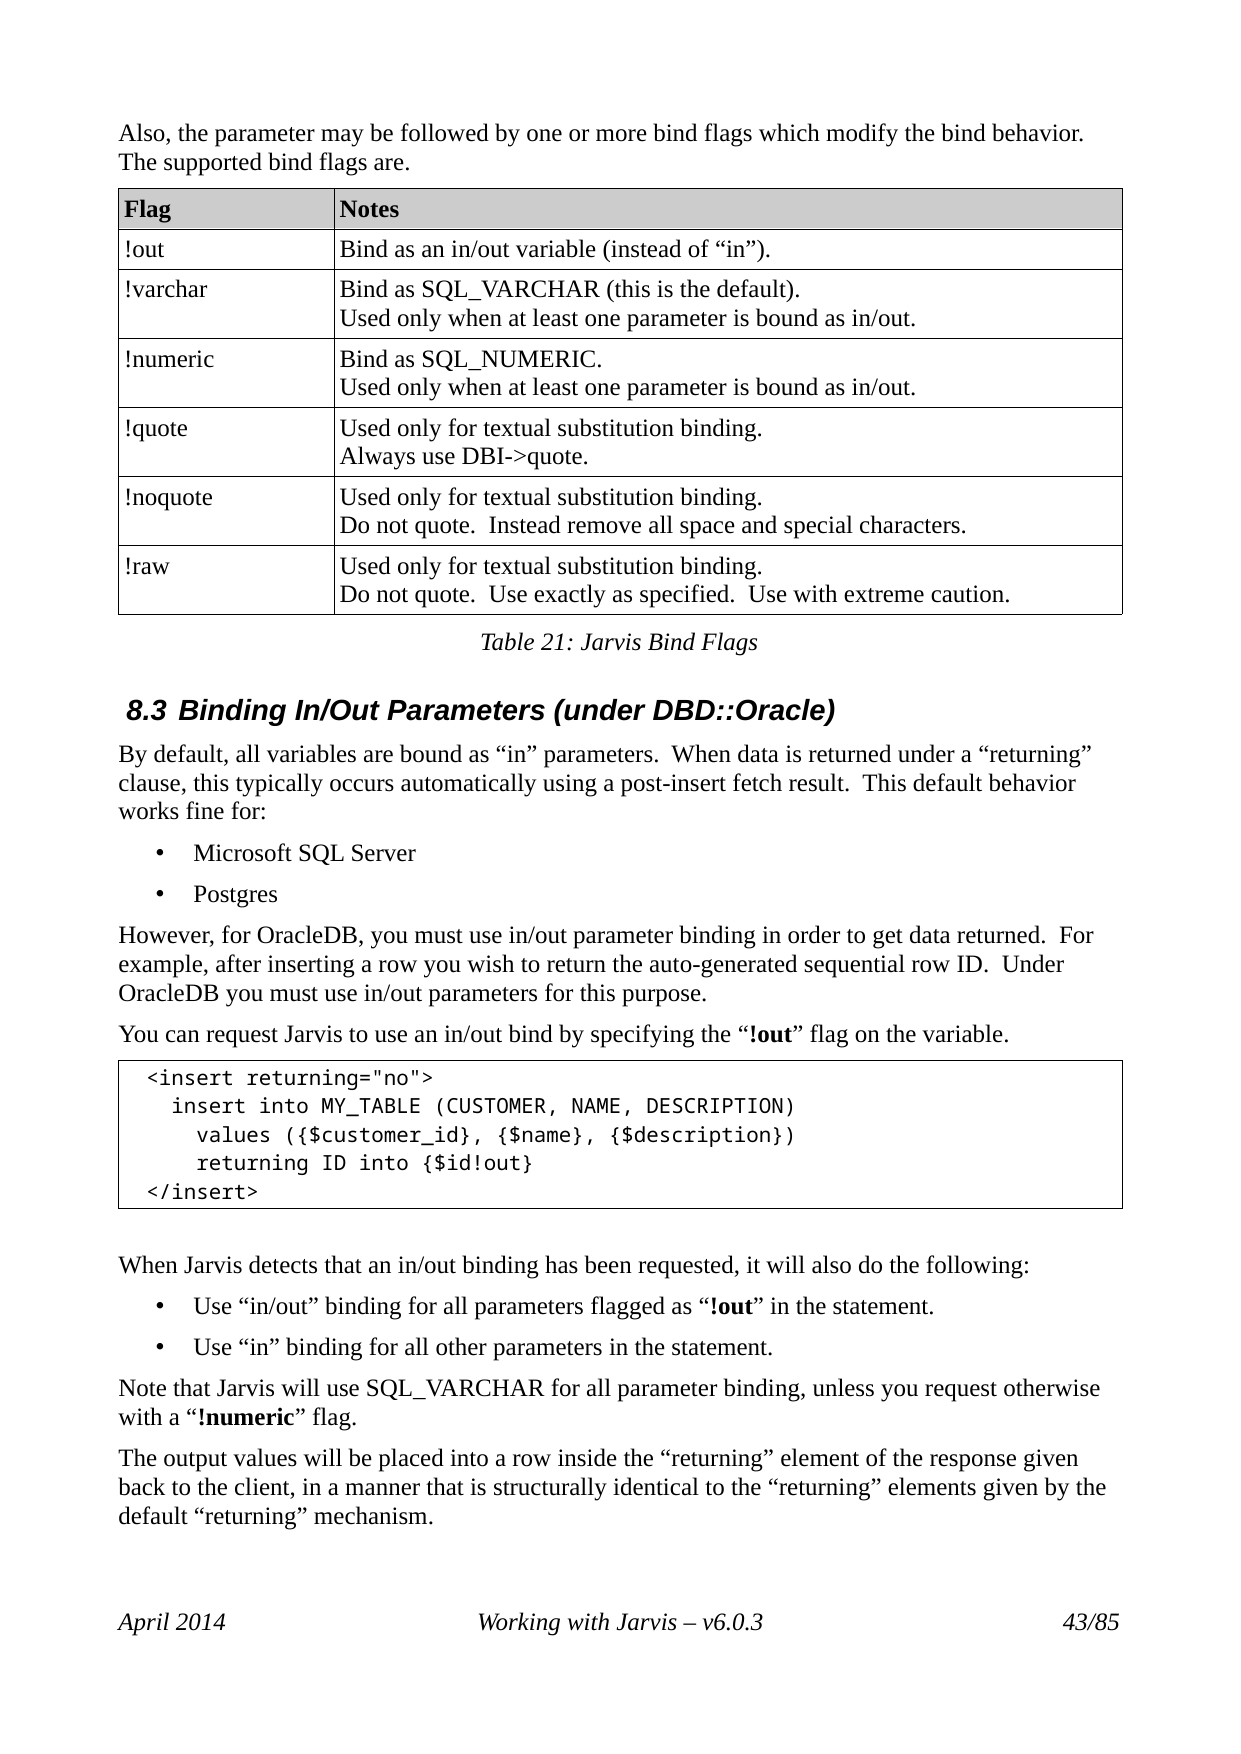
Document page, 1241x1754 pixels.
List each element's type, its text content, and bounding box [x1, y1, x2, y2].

table_cell Used only for textual substitution binding. Do not quote. Instead remove all space and special characters. [335, 477, 1122, 545]
table_cell Bind as SQL_VARCHAR (this is the default). Used only when at least one parameter is bound as in/out. [335, 270, 1122, 338]
table_cell !raw [119, 546, 334, 614]
table_cell !varchar [119, 270, 334, 338]
table_cell Bind as an in/out variable (instead of “in”). [335, 230, 1122, 269]
table_header Notes [335, 189, 1122, 228]
text returning ID into {$id!out} [119, 1146, 1122, 1174]
text When Jarvis detects that an in/out binding has been requested, it will also do the following: [118, 1250, 1122, 1278]
text You can request Jarvis to use an in/out bind by specifying the “!out” flag on the variable. [118, 1019, 1122, 1048]
text By default, all variables are bound as “in” parameters. When data is returned under a “returning” clause, this typically occurs automatically using a post-insert fetch result. This default behavior works fine for: [118, 739, 1122, 825]
table_cell !out [119, 230, 334, 269]
table_cell !noquote [119, 477, 334, 545]
table_cell Used only for textual substitution binding. Always use DBI->quote. [335, 408, 1122, 476]
text </insert> [119, 1174, 1122, 1208]
subtitle Binding In/Out Parameters (under DBD::Oracle) [118, 693, 1122, 726]
table_cell !numeric [119, 339, 334, 407]
text values ({$customer_id}, {$name}, {$description}) [119, 1117, 1122, 1146]
table_cell !quote [119, 408, 334, 476]
list Microsoft SQL Server [156, 838, 1122, 866]
text However, for OracleDB, you must use in/out parameter binding in order to get data returned. For example, after inserting a row you wish to return the auto-generated sequential row ID. Under OracleDB you must use in/out parameters for this purpose. [118, 920, 1122, 1006]
text <insert returning="no"> [119, 1061, 1122, 1089]
text Table 21: Jarvis Bind Flags [118, 627, 1122, 655]
text The output values will be placed into a row inside the “returning” element of the response given back to the client, in a manner that is structurally identical to the “returning” elements given by the default “returning” mechanism. [118, 1443, 1122, 1530]
table_header Flag [119, 189, 334, 228]
list Use “in/out” binding for all parameters flagged as “!out” in the statement. [156, 1291, 1122, 1320]
text Note that Jarvis will use SQL_VARCHAR for all parameter binding, unless you request otherwise with a “!numeric” flag. [118, 1373, 1122, 1431]
text insert into MY_TABLE (CUSTOMER, NAME, DESCRIPTION) [119, 1089, 1122, 1117]
text Also, the parameter may be followed by one or more bind flags which modify the bind behavior. The supported bind flags are. [118, 118, 1122, 176]
list Postgres [156, 879, 1122, 908]
list Use “in” binding for all other parameters in the statement. [156, 1332, 1122, 1361]
table_cell Used only for textual substitution binding. Do not quote. Use exactly as specified. Use with extreme caution. [335, 546, 1122, 614]
table_cell Bind as SQL_NUMERIC. Used only when at least one parameter is bound as in/out. [335, 339, 1122, 407]
